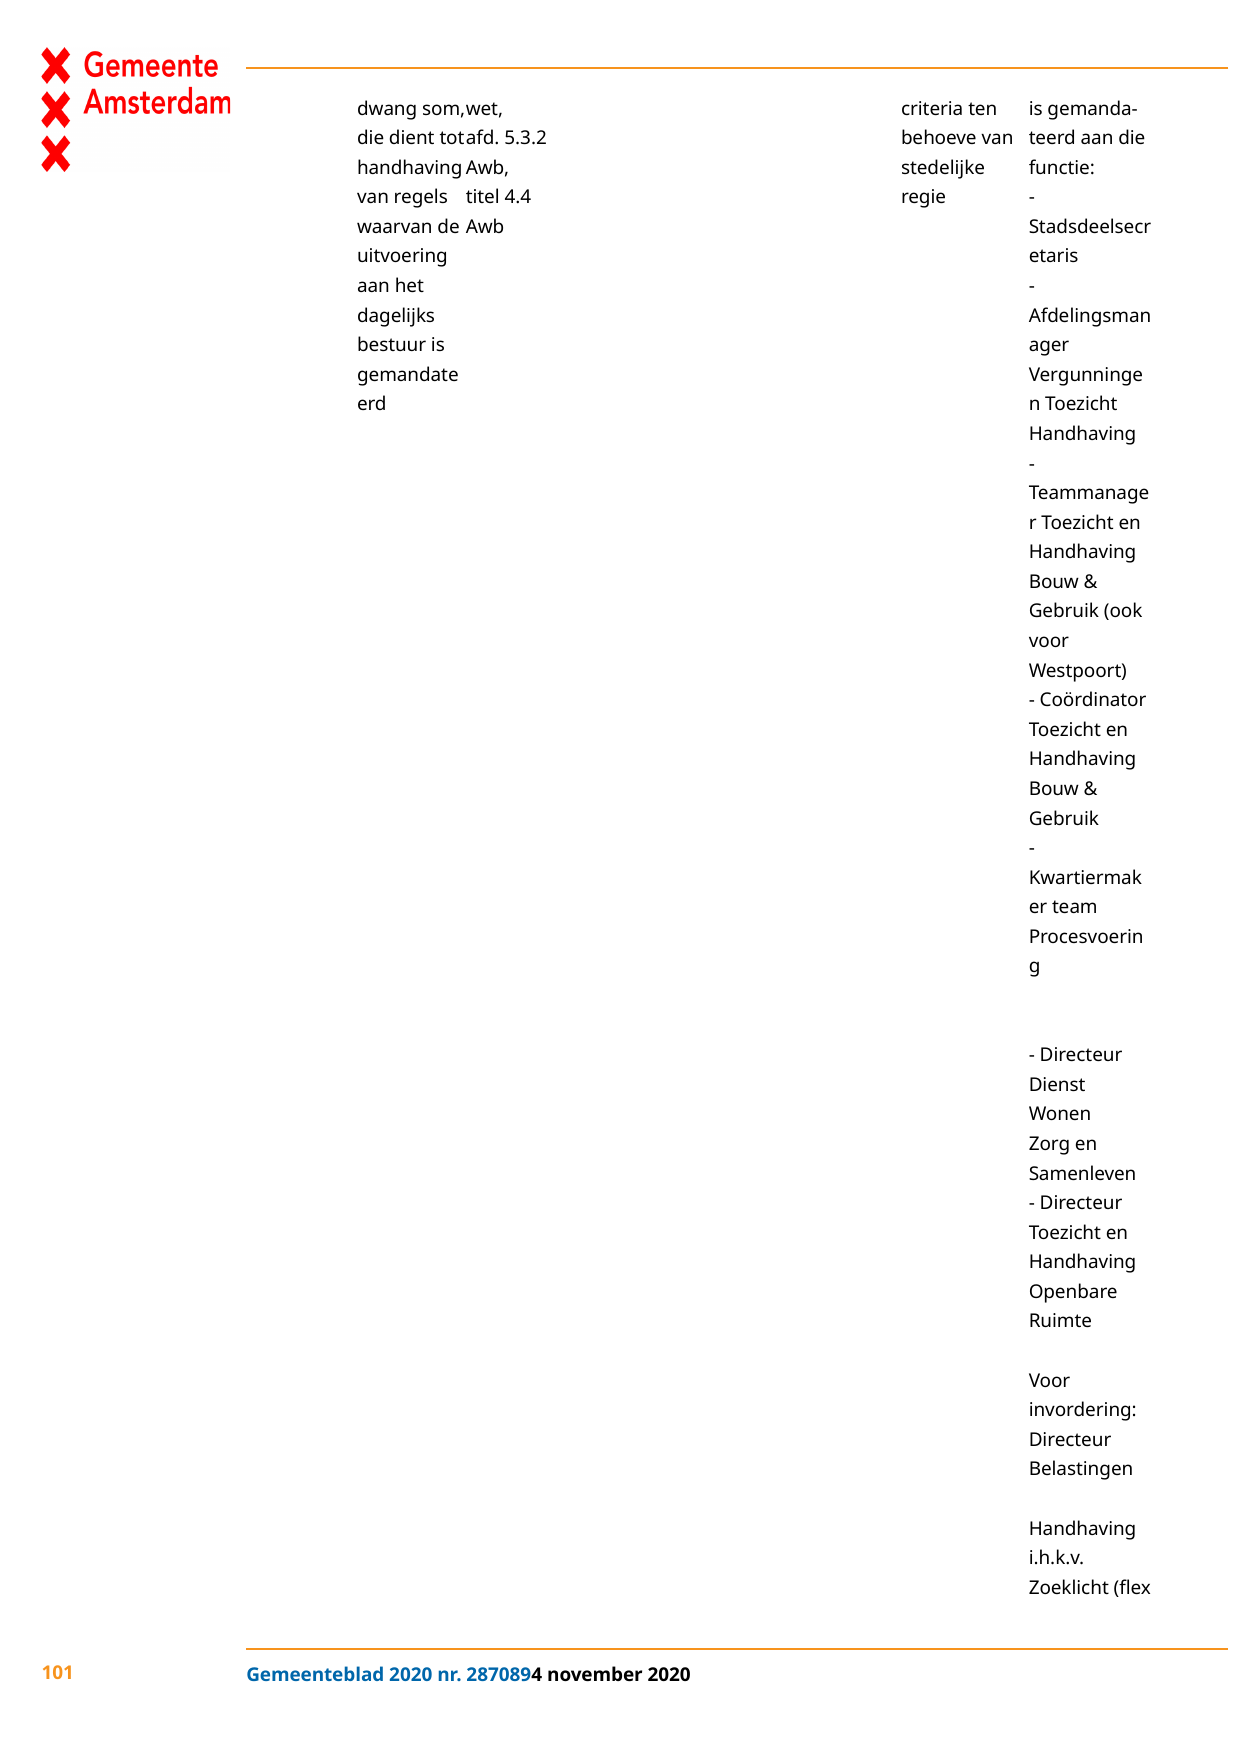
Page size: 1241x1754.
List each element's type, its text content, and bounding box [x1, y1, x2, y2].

table_cell [683, 95, 792, 1600]
table_cell [574, 95, 683, 1600]
table_cell dwang som, die dient tot handhaving van regels waarvan de uitvoering aan het dagelijks bestuur is gemandateerd [357, 95, 466, 1600]
table_cell criteria ten behoeve van stedelijke regie [901, 95, 1028, 1600]
picture [41, 47, 231, 172]
table_cell [248, 95, 357, 1600]
table_cell [792, 95, 901, 1600]
table_cell wet, afd. 5.3.2 Awb, titel 4.4 Awb [466, 95, 574, 1600]
table_cell is gemanda-teerd aan die functie: - Stadsdeelsecretaris - Afdelingsmanager Vergunningen Toezicht Handhaving -Teammanager Toezicht en Handhaving Bouw & Gebruik (ook voor Westpoort) - Coördinator Toezicht en Handhaving Bouw & Gebruik - Kwartiermaker team Procesvoering - Directeur Dienst Wonen Zorg en Samenleven - Directeur Toezicht en Handhaving Openbare Ruimte Voor invordering: Directeur Belastingen Handhaving i.h.k.v. Zoeklicht (flex [1029, 95, 1152, 1600]
